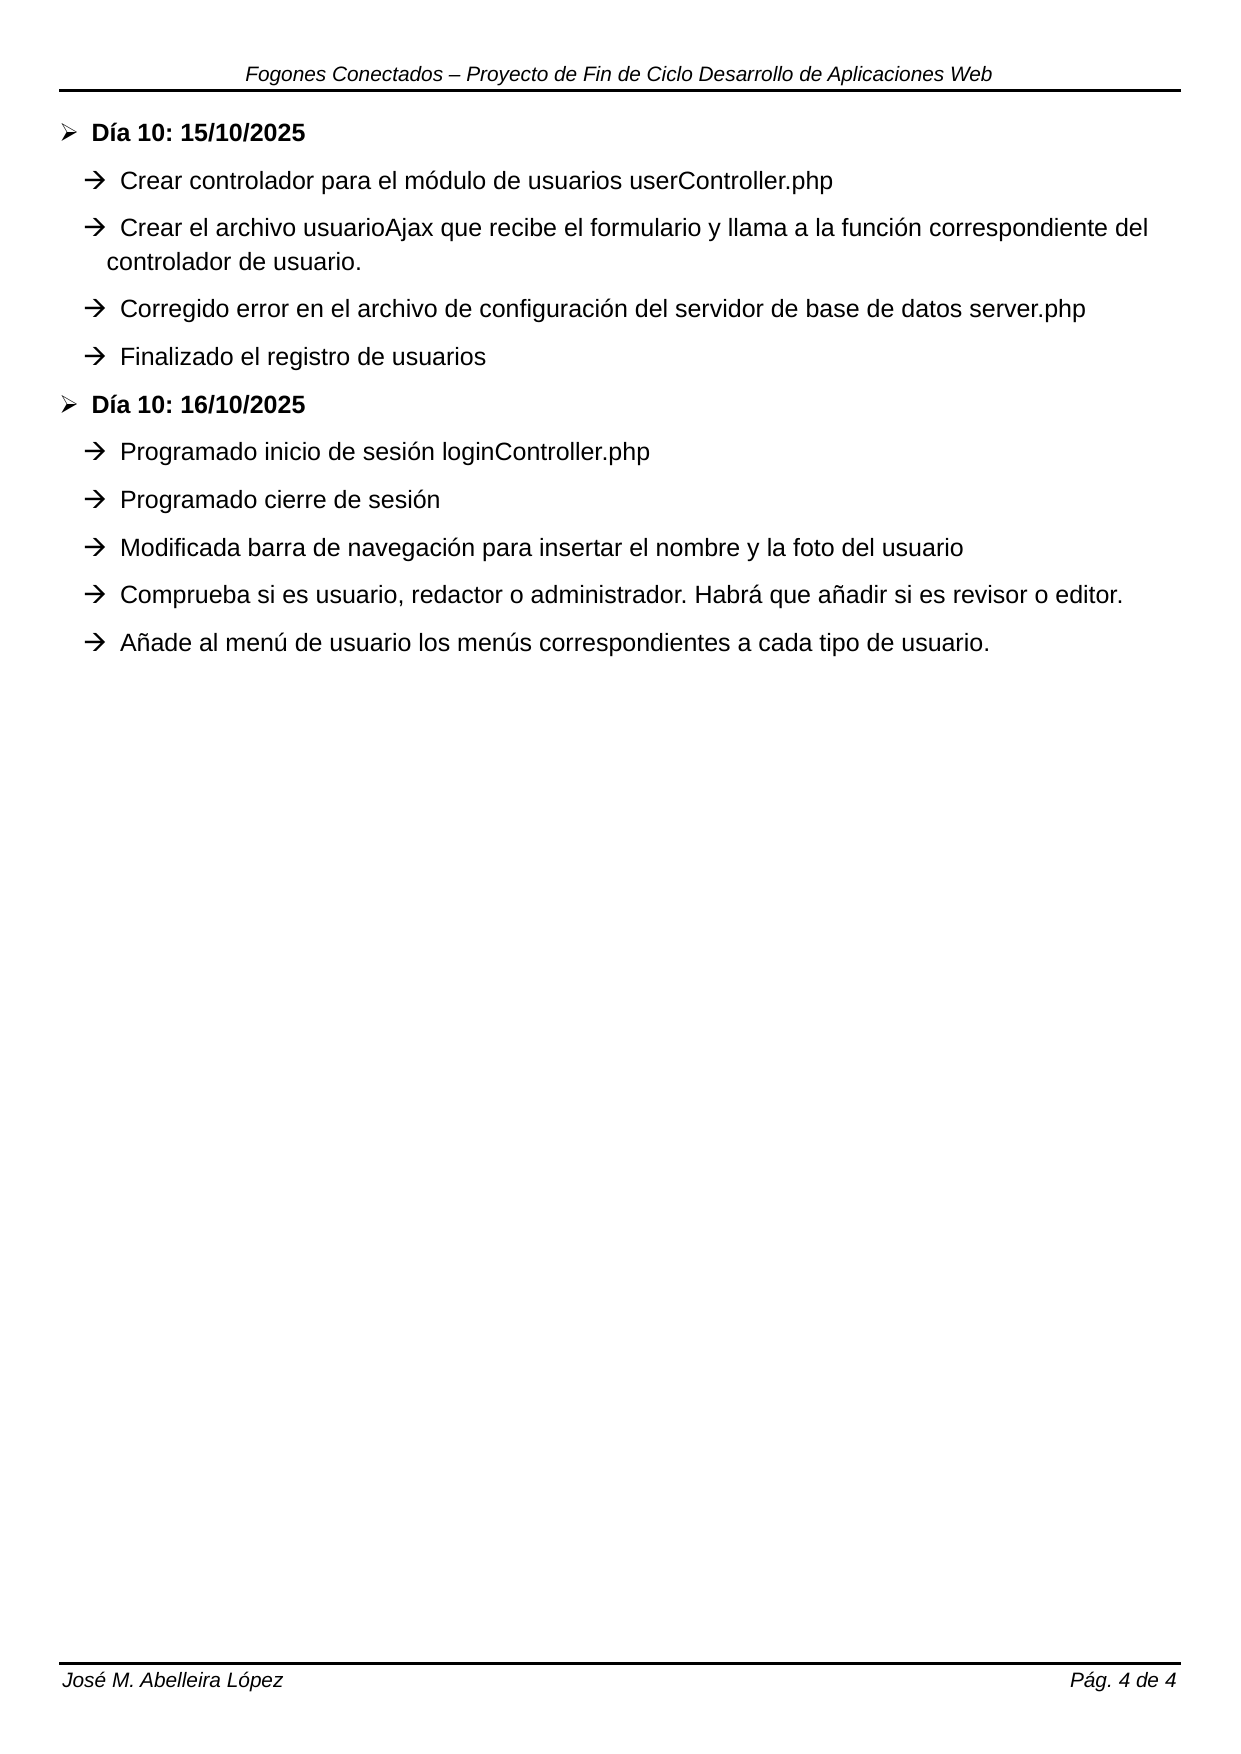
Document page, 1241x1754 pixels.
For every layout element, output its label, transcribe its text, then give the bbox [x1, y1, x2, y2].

list Programado inicio de sesión loginController.php [83, 437, 1181, 466]
list Crear controlador para el módulo de usuarios userController.php [83, 166, 1181, 194]
list Programado cierre de sesión [83, 485, 1181, 514]
list Finalizado el registro de usuarios [83, 342, 1181, 371]
list Corregido error en el archivo de configuración del servidor de base de datos server.php [83, 294, 1181, 323]
list Crear el archivo usuarioAjax que recibe el formulario y llama a la función correspondiente del controlador de usuario. [83, 213, 1181, 275]
list Día 10: 15/10/2025 [59, 118, 1181, 147]
list Añade al menú de usuario los menús correspondientes a cada tipo de usuario. [83, 628, 1181, 657]
list Comprueba si es usuario, redactor o administrador. Habrá que añadir si es revisor o editor. [83, 580, 1181, 609]
list Día 10: 16/10/2025 [59, 389, 1181, 418]
list Modificada barra de navegación para insertar el nombre y la foto del usuario [83, 533, 1181, 562]
